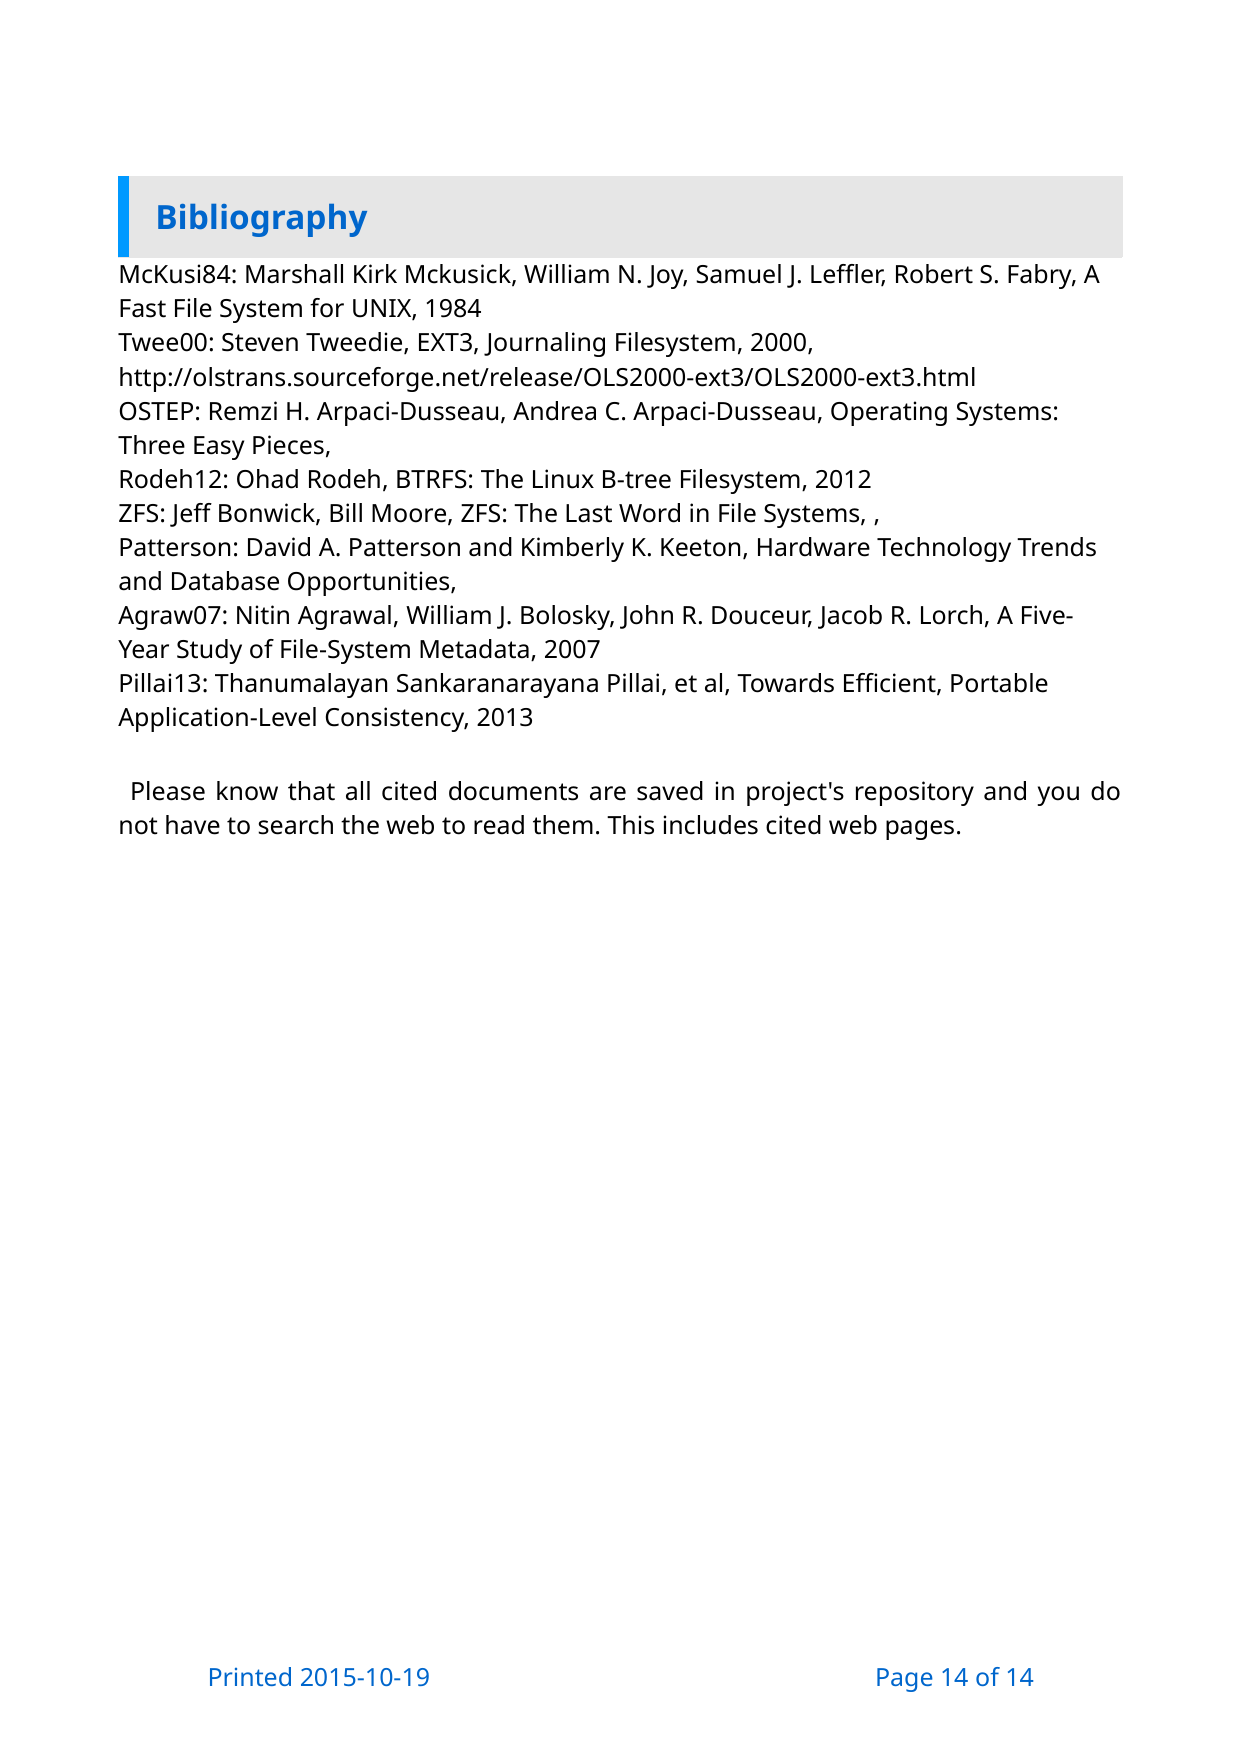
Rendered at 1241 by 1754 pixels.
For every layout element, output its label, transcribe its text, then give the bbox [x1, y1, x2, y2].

text Rodeh12: Ohad Rodeh, BTRFS: The Linux B-tree Filesystem, 2012 [118, 461, 1122, 495]
text McKusi84: Marshall Kirk Mckusick, William N. Joy, Samuel J. Leffler, Robert S. Fabry, A Fast File System for UNIX, 1984 [118, 258, 1122, 325]
text OSTEP: Remzi H. Arpaci-Dusseau, Andrea C. Arpaci-Dusseau, Operating Systems: Three Easy Pieces, [118, 393, 1122, 461]
text ZFS: Jeff Bonwick, Bill Moore, ZFS: The Last Word in File Systems, , [118, 495, 1122, 529]
text Twee00: Steven Tweedie, EXT3, Journaling Filesystem, 2000, http://olstrans.sourceforge.net/release/OLS2000-ext3/OLS2000-ext3.html [118, 325, 1122, 393]
subtitle Bibliography [129, 177, 1122, 257]
text Pillai13: Thanumalayan Sankaranarayana Pillai, et al, Towards Efficient, Portable Application-Level Consistency, 2013 [118, 666, 1122, 734]
text Agraw07: Nitin Agrawal, William J. Bolosky, John R. Douceur, Jacob R. Lorch, A Five-Year Study of File-System Metadata, 2007 [118, 598, 1122, 666]
text Please know that all cited documents are saved in project's repository and you do not have to search the web to read them. This includes cited web pages. [118, 774, 1122, 842]
text Patterson: David A. Patterson and Kimberly K. Keeton, Hardware Technology Trends and Database Opportunities, [118, 529, 1122, 598]
